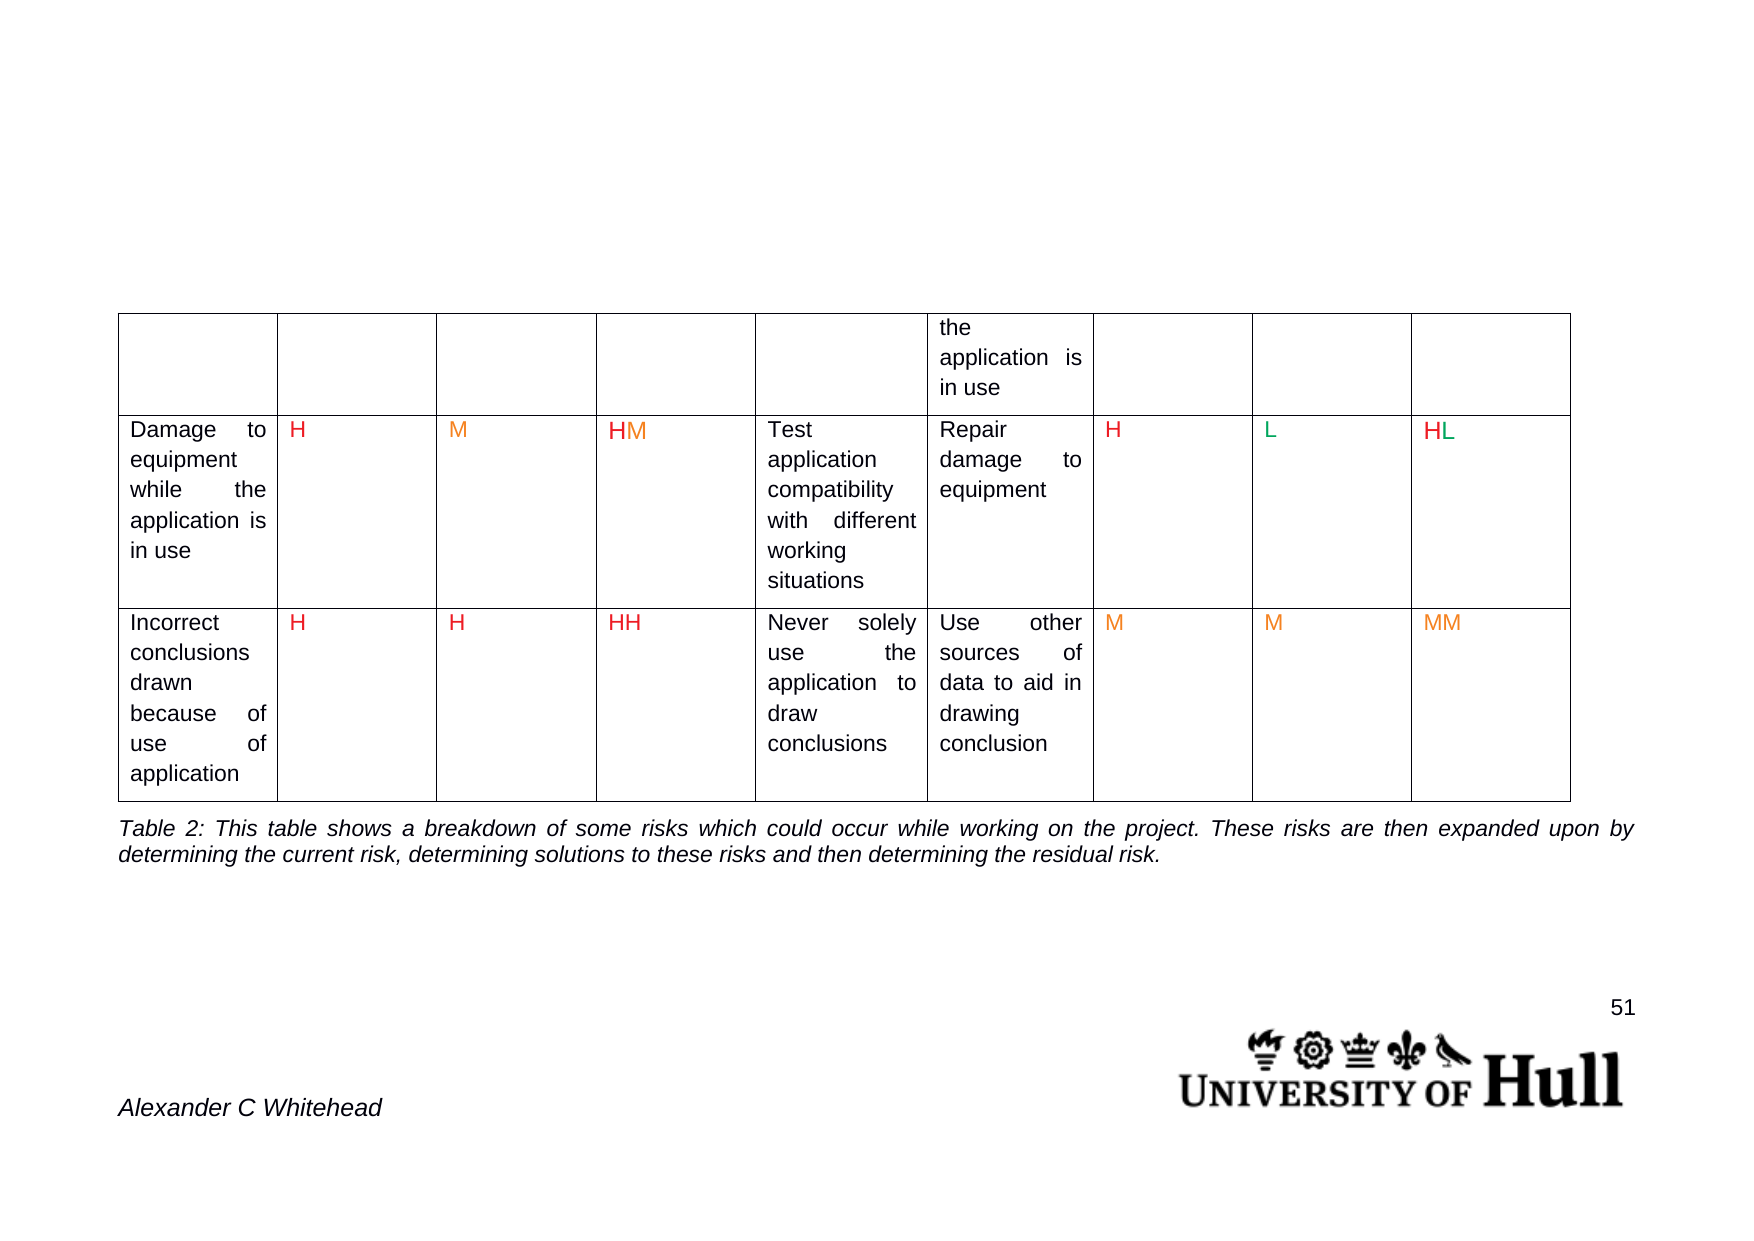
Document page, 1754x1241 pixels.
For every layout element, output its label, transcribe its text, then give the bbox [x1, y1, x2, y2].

table_cell [597, 314, 755, 415]
table_cell M [1094, 609, 1252, 801]
table_cell [278, 314, 436, 415]
table_cell the application is in use [928, 314, 1093, 415]
table_cell H [1094, 416, 1252, 608]
table_cell [119, 314, 277, 415]
table_cell HM [597, 416, 755, 608]
text Table 2: This table shows a breakdown of some risks which could occur while working on the project. These risks are then expanded upon by determining the current risk, determining solutions to these risks and then determining the residual risk. [118, 814, 1636, 867]
table_cell MM [1412, 609, 1570, 801]
table_cell [437, 314, 596, 415]
table_cell Damage to equipment while the application is in use [119, 416, 277, 608]
table_cell HH [597, 609, 755, 801]
table_cell Test application compatibility with different working situations [756, 416, 927, 608]
table_cell [1094, 314, 1252, 415]
table_cell HL [1412, 416, 1570, 608]
table_cell [756, 314, 927, 415]
table_cell M [1253, 609, 1411, 801]
table_cell [1412, 314, 1570, 415]
table_cell Incorrect conclusions drawn because of use of application [119, 609, 277, 801]
table_cell L [1253, 416, 1411, 608]
table_cell H [278, 609, 436, 801]
table_cell Never solely use the application to draw conclusions [756, 609, 927, 801]
table_cell H [437, 609, 596, 801]
table_cell H [278, 416, 436, 608]
table_cell Repair damage to equipment [928, 416, 1093, 608]
table_cell [1253, 314, 1411, 415]
table_cell Use other sources of data to aid in drawing conclusion [928, 609, 1093, 801]
table_cell M [437, 416, 596, 608]
picture [1172, 1020, 1632, 1117]
